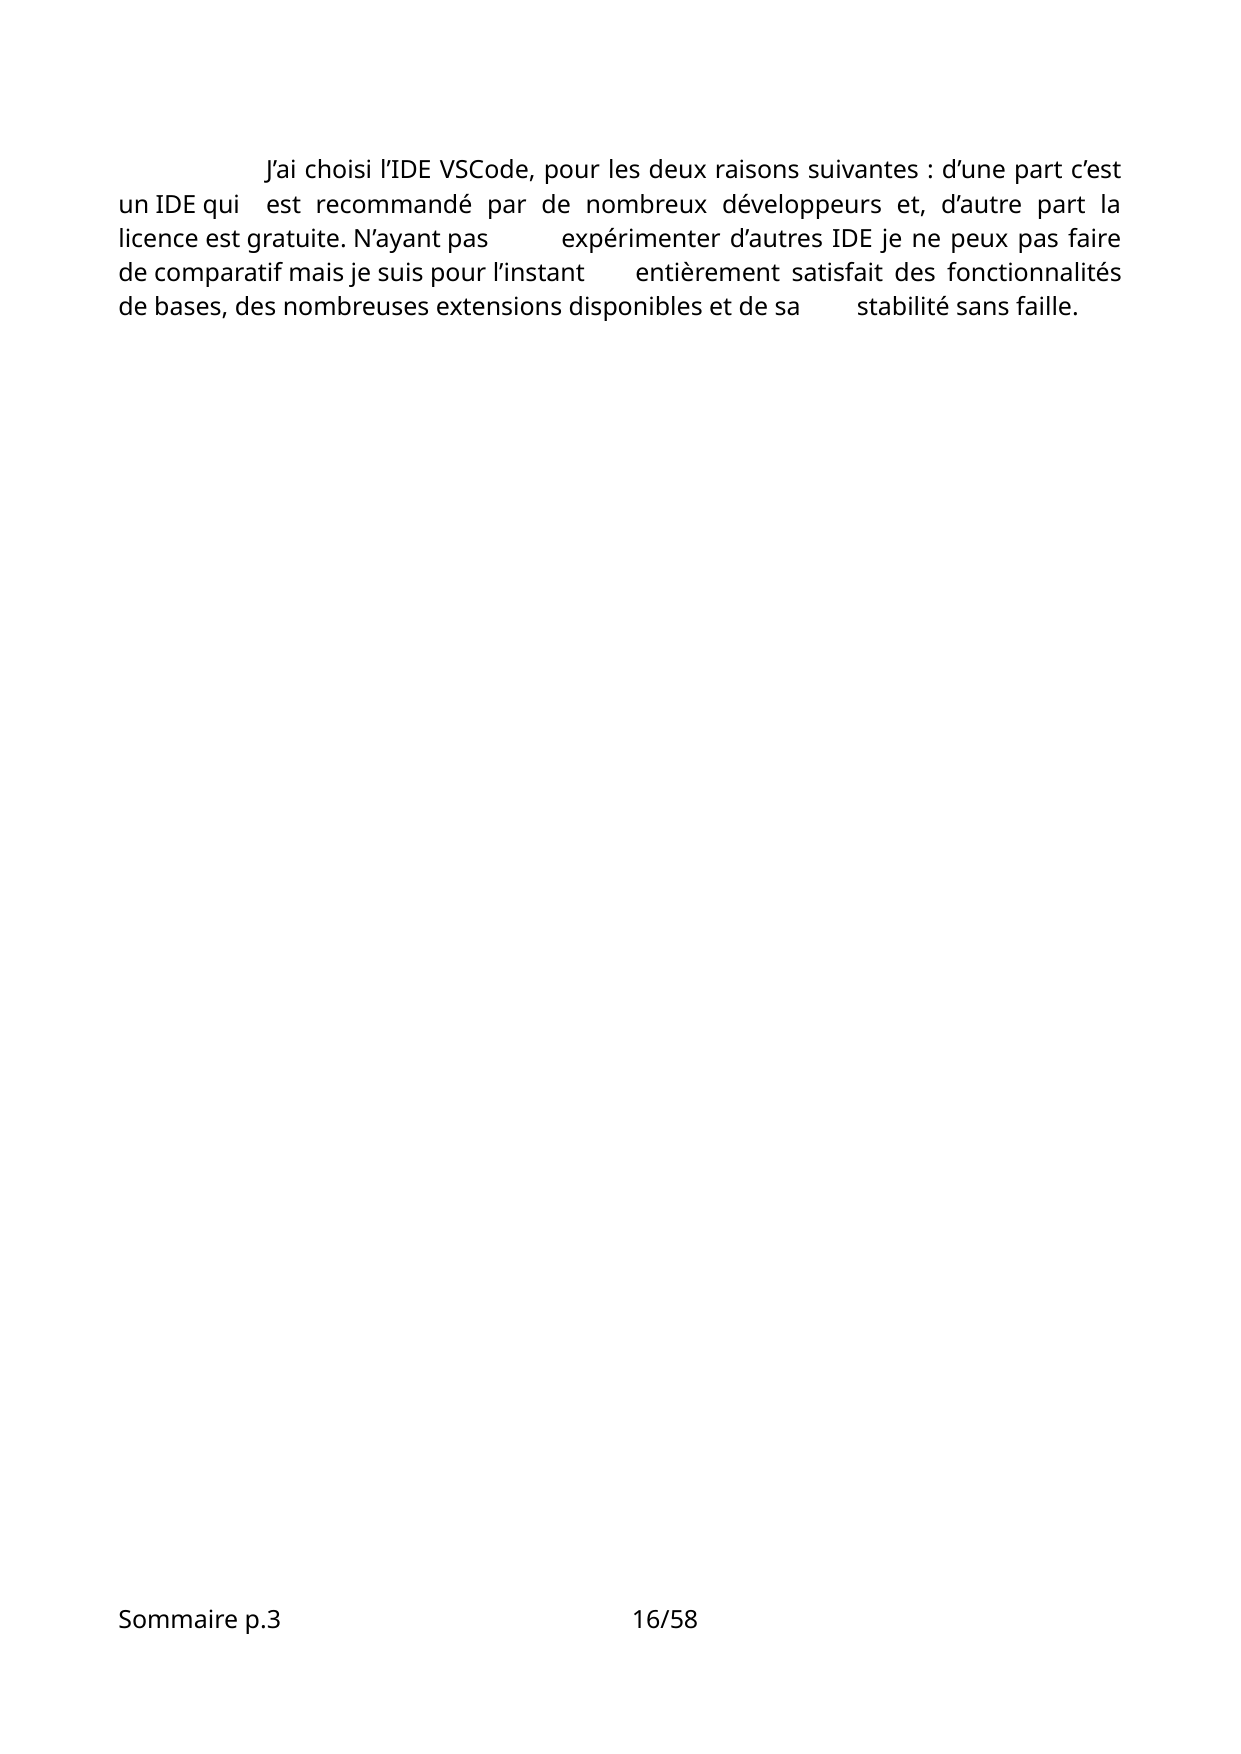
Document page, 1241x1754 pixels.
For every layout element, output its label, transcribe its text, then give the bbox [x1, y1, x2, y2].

text J’ai choisi l’IDE VSCode, pour les deux raisons suivantes : d’une part c’est un IDE qui est recommandé par de nombreux développeurs et, d’autre part la licence est gratuite. N’ayant pas expérimenter d’autres IDE je ne peux pas faire de comparatif mais je suis pour l’instant entièrement satisfait des fonctionnalités de bases, des nombreuses extensions disponibles et de sa stabilité sans faille. [118, 152, 1122, 322]
